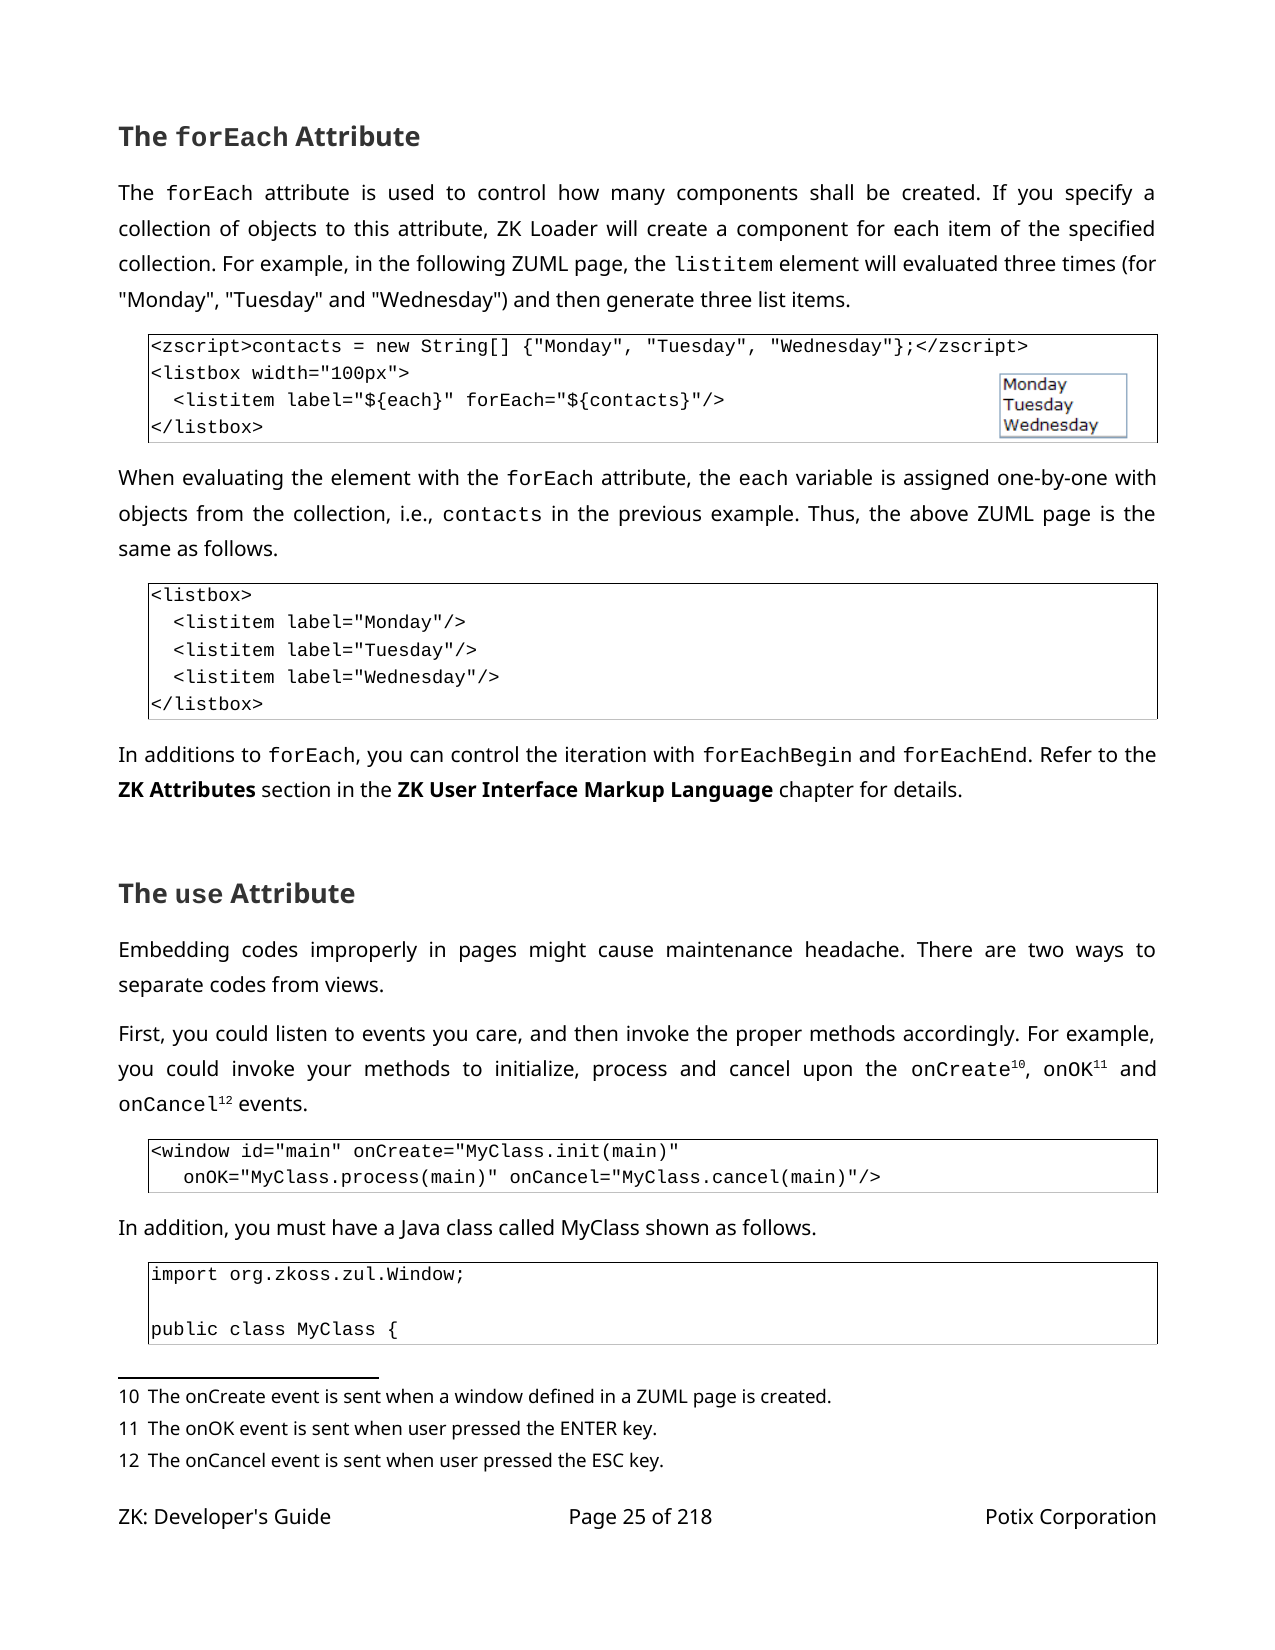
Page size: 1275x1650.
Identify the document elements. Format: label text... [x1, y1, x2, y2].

text In addition, you must have a Java class called MyClass shown as follows. [118, 1213, 1157, 1241]
subtitle The forEach Attribute [118, 118, 1157, 155]
text <listitem label="${each}" forEach="${contacts}"/> [149, 388, 997, 412]
text First, you could listen to events you care, and then invoke the proper methods accordingly. For example, you could invoke your methods to initialize, process and cancel upon the onCreate, onOK and onCancel events. [118, 1019, 1157, 1118]
text <zscript>contacts = new String[] {"Monday", "Tuesday", "Wednesday"};</zscript> [149, 335, 1157, 358]
text The onCreate event is sent when a window defined in a ZUML page is created. [118, 1384, 1157, 1409]
text <listbox width="100px"> [149, 361, 1157, 385]
text <listitem label="Wednesday"/> [149, 664, 1157, 689]
text The onOK event is sent when user pressed the ENTER key. [118, 1416, 1157, 1441]
text <listitem label="Tuesday"/> [149, 637, 1157, 662]
text The onCancel event is sent when user pressed the ESC key. [118, 1447, 1157, 1473]
text <window id="main" onCreate="MyClass.init(main)" onOK="MyClass.process(main)" onCancel="MyClass.cancel(main)"/> [149, 1140, 1157, 1192]
text When evaluating the element with the forEach attribute, the each variable is assigned one-by-one with objects from the collection, i.e., contacts in the previous example. Thus, the above ZUML page is the same as follows. [118, 463, 1157, 562]
text import org.zkoss.zul.Window; [149, 1263, 1157, 1286]
text </listbox> [149, 692, 1157, 719]
text public class MyClass { [149, 1316, 1157, 1344]
text <listitem label="Monday"/> [149, 610, 1157, 634]
text In additions to forEach, you can control the iteration with forEachBegin and forEachEnd. Refer to the ZK Attributes section in the ZK User Interface Markup Language chapter for details. [118, 740, 1157, 803]
text </listbox> [149, 415, 1157, 442]
subtitle The use Attribute [118, 874, 1157, 911]
text Embedding codes improperly in pages might cause maintenance headache. There are two ways to separate codes from views. [118, 935, 1157, 998]
picture [997, 372, 1130, 441]
text <listbox> [149, 584, 1157, 607]
text The forEach attribute is used to control how many components shall be created. If you specify a collection of objects to this attribute, ZK Loader will create a component for each item of the specified collection. For example, in the following ZUML page, the listitem element will evaluated three times (for "Monday", "Tuesday" and "Wednesday") and then generate three list items. [118, 178, 1157, 313]
